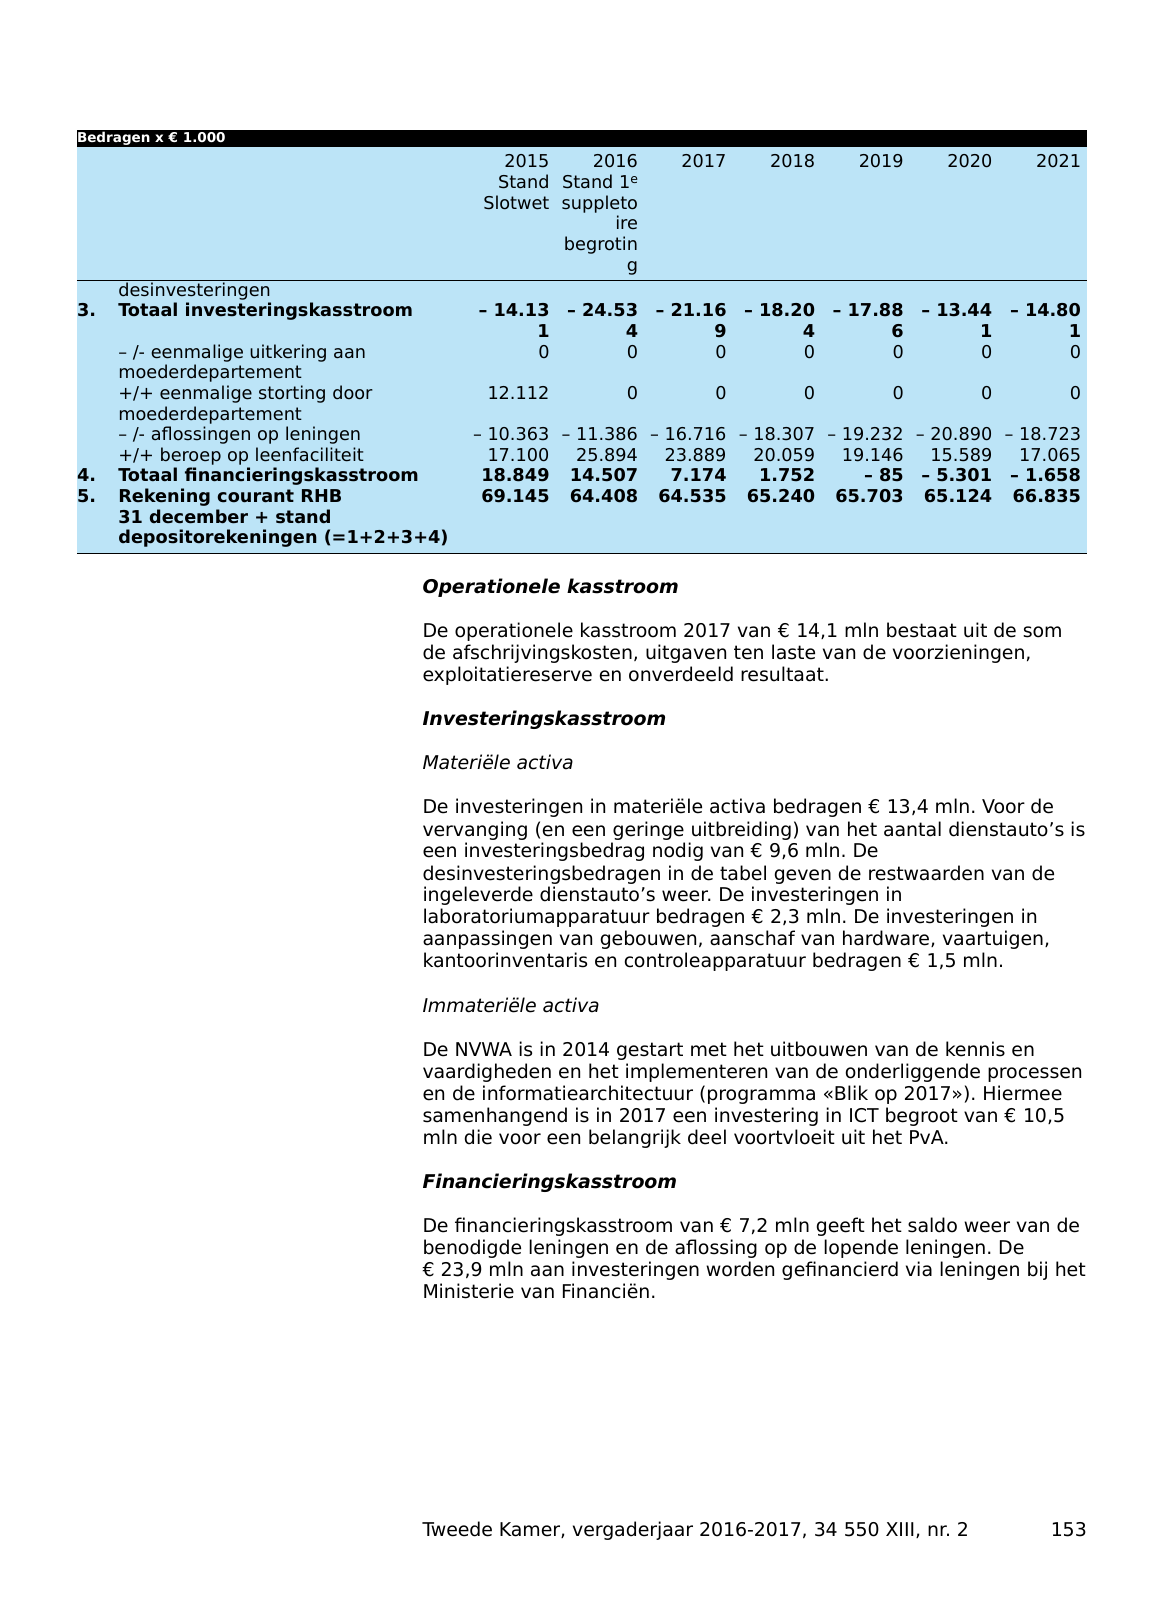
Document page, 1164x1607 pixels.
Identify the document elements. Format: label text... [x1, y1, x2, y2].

table_cell 12.112 [466, 383, 555, 424]
text De financieringskasstroom van € 7,2 mln geeft het saldo weer van de benodigde leningen en de aflossing op de lopende leningen. De € 23,9 mln aan investeringen worden gefinancierd via leningen bij het Ministerie van Financiën. [422, 1215, 1087, 1303]
table_cell [77, 342, 112, 383]
table_cell 2020 [909, 147, 998, 280]
table_cell – 11.386 [555, 424, 644, 445]
table_cell – 14.801 [998, 300, 1087, 342]
table_cell [732, 281, 821, 300]
table_cell [909, 281, 998, 300]
subtitle Materiële activa [422, 752, 1087, 774]
table_cell – 17.886 [821, 300, 909, 342]
table_cell [555, 281, 644, 300]
table_cell 65.703 [821, 486, 909, 553]
table_cell 0 [466, 342, 555, 383]
table_cell 7.174 [644, 465, 732, 486]
table_cell 66.835 [998, 486, 1087, 553]
table_cell – 18.723 [998, 424, 1087, 445]
table_cell 19.146 [821, 445, 909, 465]
table_cell Totaal investeringskasstroom [112, 300, 466, 342]
table_cell – 1.658 [998, 465, 1087, 486]
table_header Bedragen x € 1.000 [77, 130, 1087, 146]
table_cell 0 [998, 342, 1087, 383]
table_cell 18.849 [466, 465, 555, 486]
table_cell [998, 281, 1087, 300]
table_cell – /- eenmalige uitkering aan moederdepartement [112, 342, 466, 383]
table_cell 0 [644, 383, 732, 424]
table_cell – 18.307 [732, 424, 821, 445]
subtitle Financieringskasstroom [422, 1171, 1087, 1193]
table_cell – 10.363 [466, 424, 555, 445]
table_cell 2021 [998, 147, 1087, 280]
table_cell 2015 Stand Slotwet [466, 147, 555, 280]
table_cell 0 [555, 342, 644, 383]
table_cell 17.100 [466, 445, 555, 465]
table_cell 65.240 [732, 486, 821, 553]
table_cell 0 [909, 342, 998, 383]
table_cell 14.507 [555, 465, 644, 486]
table_cell 2018 [732, 147, 821, 280]
table_cell 3. [77, 300, 112, 342]
table_cell 0 [644, 342, 732, 383]
table_cell 4. [77, 465, 112, 486]
table_cell 0 [998, 383, 1087, 424]
table_cell 0 [821, 383, 909, 424]
table_cell Rekening courant RHB 31 december + stand depositorekeningen (=1+2+3+4) [112, 486, 466, 553]
table_cell [466, 281, 555, 300]
table_cell – 18.204 [732, 300, 821, 342]
subtitle Immateriële activa [422, 994, 1087, 1016]
table_cell 2019 [821, 147, 909, 280]
table_cell [77, 147, 112, 280]
table_cell – 13.441 [909, 300, 998, 342]
table_cell 69.145 [466, 486, 555, 553]
table_cell 0 [909, 383, 998, 424]
table_cell – 85 [821, 465, 909, 486]
table_cell 5. [77, 486, 112, 553]
table_cell [77, 445, 112, 465]
table_cell [644, 281, 732, 300]
table_cell 0 [555, 383, 644, 424]
subtitle Operationele kasstroom [422, 576, 1087, 598]
table_cell – 24.534 [555, 300, 644, 342]
table_cell 25.894 [555, 445, 644, 465]
table_cell 64.408 [555, 486, 644, 553]
text De NVWA is in 2014 gestart met het uitbouwen van de kennis en vaardigheden en het implementeren van de onderliggende processen en de informatiearchitectuur (programma «Blik op 2017»). Hiermee samenhangend is in 2017 een investering in ICT begroot van € 10,5 mln die voor een belangrijk deel voortvloeit uit het PvA. [422, 1039, 1087, 1148]
table_cell [77, 281, 112, 300]
table_cell – 14.131 [466, 300, 555, 342]
table_cell +/+ beroep op leenfaciliteit [112, 445, 466, 465]
table_cell – /- aflossingen op leningen [112, 424, 466, 445]
table_cell desinvesteringen [112, 281, 466, 300]
table_cell 15.589 [909, 445, 998, 465]
subtitle Investeringskasstroom [422, 708, 1087, 730]
table_cell 0 [732, 383, 821, 424]
table_cell [821, 281, 909, 300]
table_cell 65.124 [909, 486, 998, 553]
table_cell – 5.301 [909, 465, 998, 486]
table_cell [77, 424, 112, 445]
text De investeringen in materiële activa bedragen € 13,4 mln. Voor de vervanging (en een geringe uitbreiding) van het aantal dienstauto’s is een investeringsbedrag nodig van € 9,6 mln. De desinvesteringsbedragen in de tabel geven de restwaarden van de ingeleverde dienstauto’s weer. De investeringen in laboratoriumapparatuur bedragen € 2,3 mln. De investeringen in aanpassingen van gebouwen, aanschaf van hardware, vaartuigen, kantoorinventaris en controleapparatuur bedragen € 1,5 mln. [422, 796, 1087, 972]
table_cell 0 [821, 342, 909, 383]
table_cell 64.535 [644, 486, 732, 553]
table_cell +/+ eenmalige storting door moederdepartement [112, 383, 466, 424]
table_cell 17.065 [998, 445, 1087, 465]
table_cell – 20.890 [909, 424, 998, 445]
table_cell Totaal financieringskasstroom [112, 465, 466, 486]
table_cell 20.059 [732, 445, 821, 465]
table_cell 2016 Stand 1e suppletoire begroting [555, 147, 644, 280]
text De operationele kasstroom 2017 van € 14,1 mln bestaat uit de som de afschrijvingskosten, uitgaven ten laste van de voorzieningen, exploitatiereserve en onverdeeld resultaat. [422, 620, 1087, 686]
table_cell – 16.716 [644, 424, 732, 445]
table_cell – 21.169 [644, 300, 732, 342]
table_cell [112, 147, 466, 280]
table_cell 0 [732, 342, 821, 383]
table_cell 1.752 [732, 465, 821, 486]
table_cell 23.889 [644, 445, 732, 465]
table_cell 2017 [644, 147, 732, 280]
table_cell – 19.232 [821, 424, 909, 445]
table_cell [77, 383, 112, 424]
